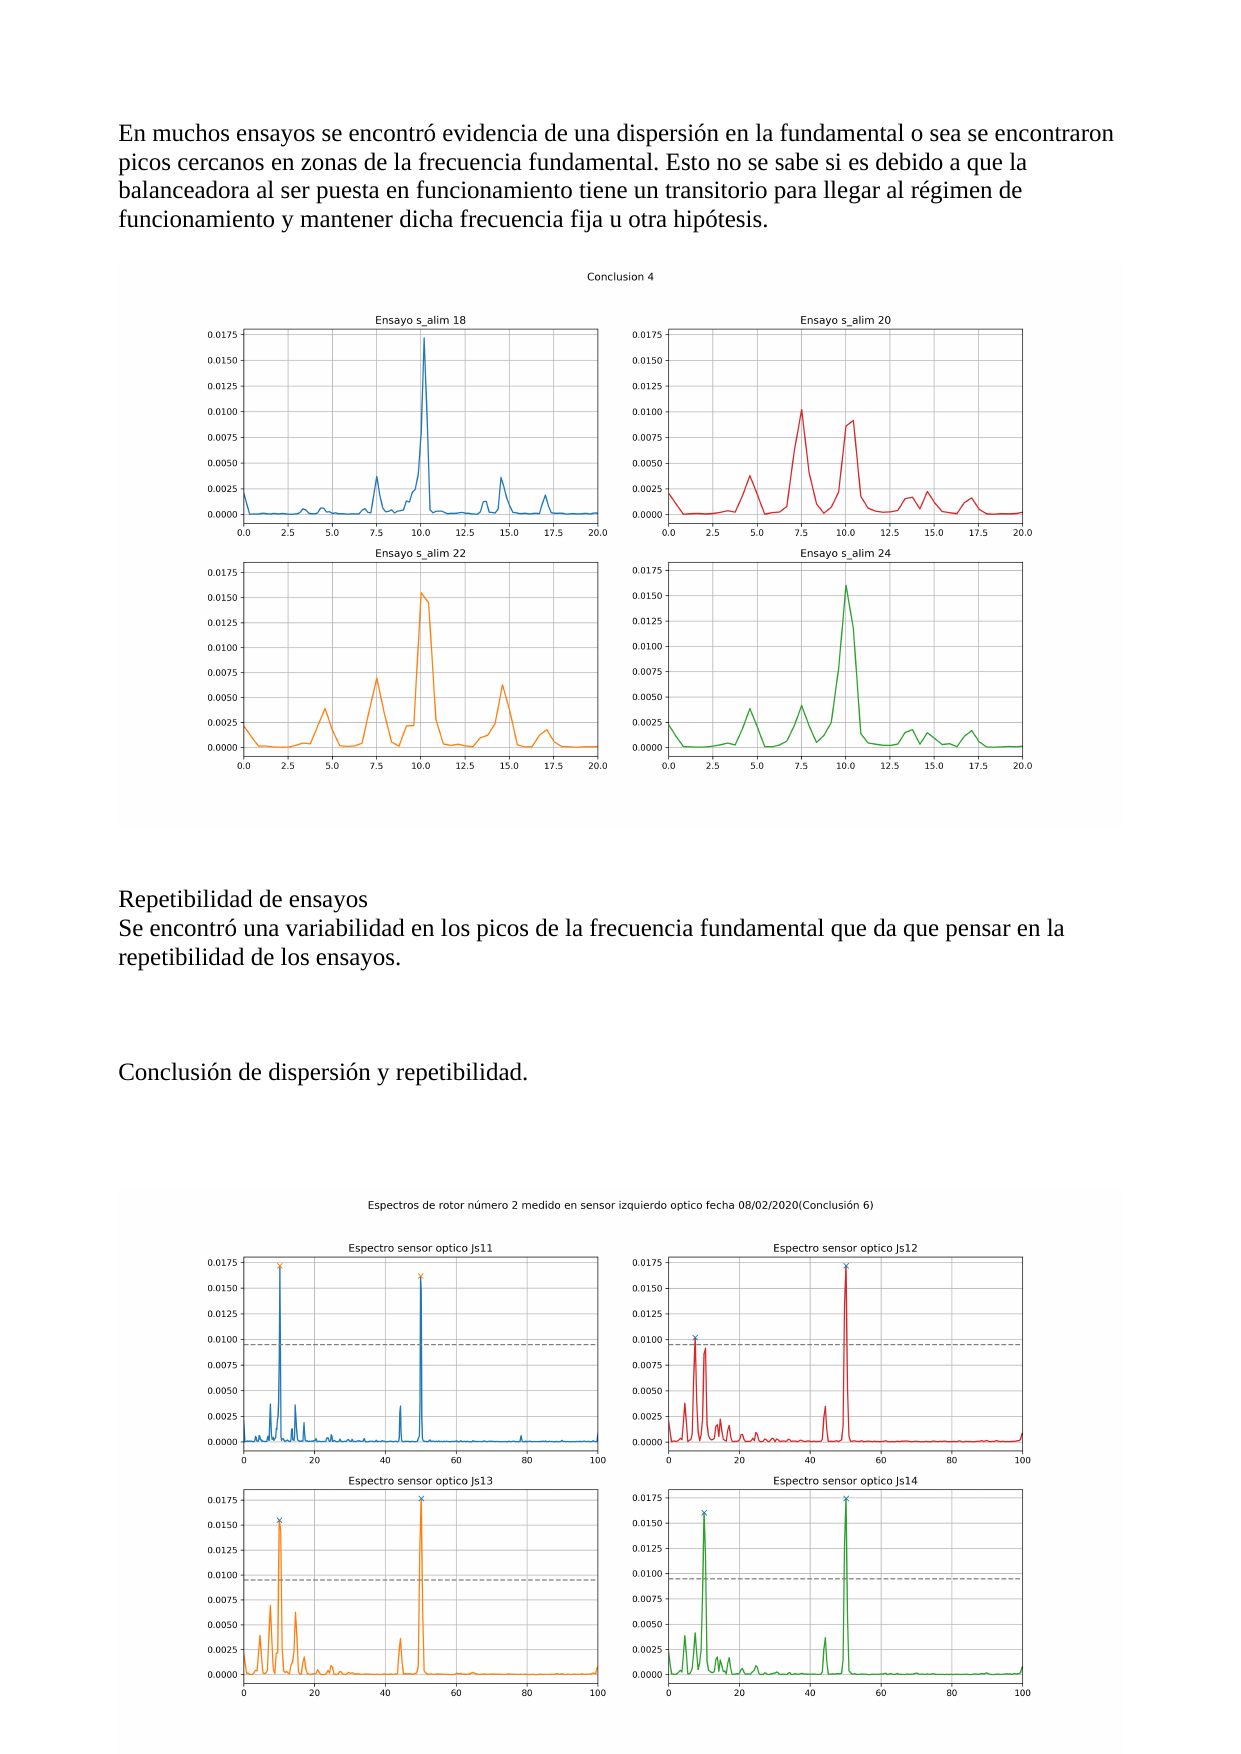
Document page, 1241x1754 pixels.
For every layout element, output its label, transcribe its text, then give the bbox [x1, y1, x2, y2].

text Se encontró una variabilidad en los picos de la frecuencia fundamental que da que pensar en la repetibilidad de los ensayos. [118, 913, 1122, 970]
picture [118, 1189, 1123, 1754]
picture [118, 261, 1123, 827]
text En muchos ensayos se encontró evidencia de una dispersión en la fundamental o sea se encontraron picos cercanos en zonas de la frecuencia fundamental. Esto no se sabe si es debido a que la balanceadora al ser puesta en funcionamiento tiene un transitorio para llegar al régimen de funcionamiento y mantener dicha frecuencia fija u otra hipótesis. [118, 118, 1122, 233]
text Repetibilidad de ensayos [118, 884, 1122, 913]
text Conclusión de dispersión y repetibilidad. [118, 1057, 1122, 1085]
